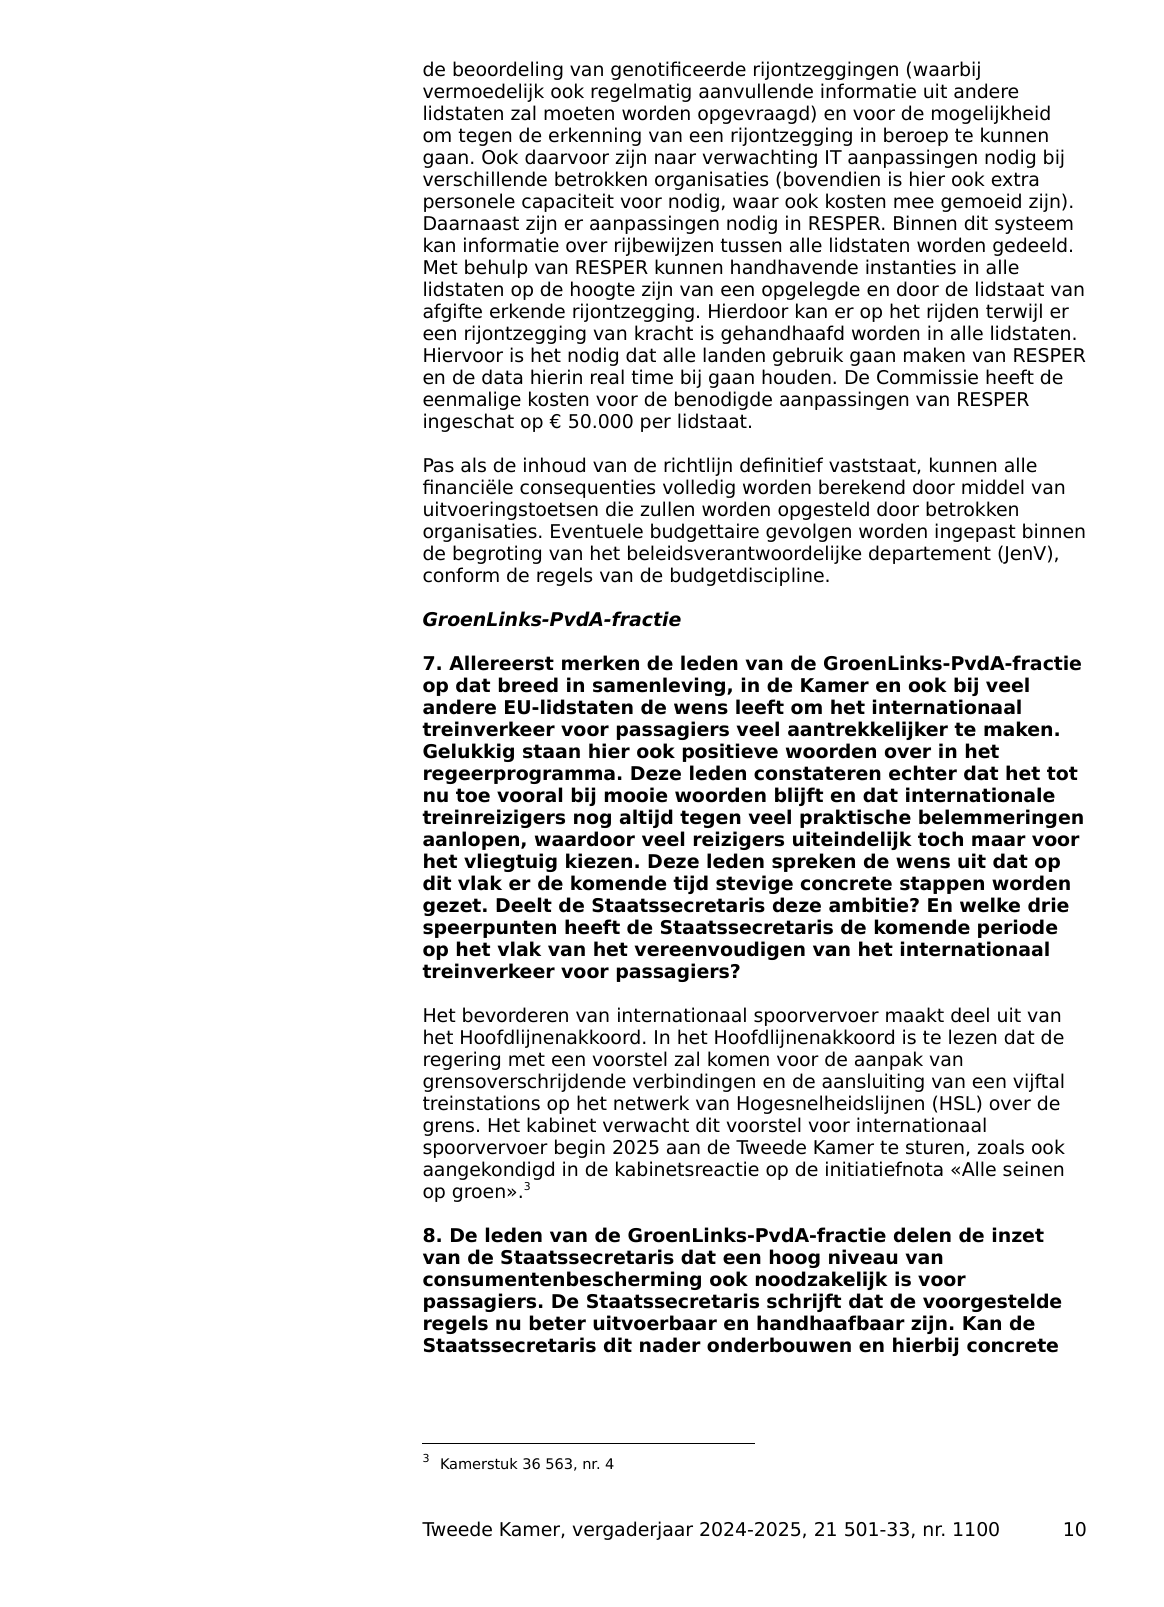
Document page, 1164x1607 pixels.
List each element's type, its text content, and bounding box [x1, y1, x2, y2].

text 7. Allereerst merken de leden van de GroenLinks-PvdA-fractie op dat breed in samenleving, in de Kamer en ook bij veel andere EU-lidstaten de wens leeft om het internationaal treinverkeer voor passagiers veel aantrekkelijker te maken. Gelukkig staan hier ook positieve woorden over in het regeerprogramma. Deze leden constateren echter dat het tot nu toe vooral bij mooie woorden blijft en dat internationale treinreizigers nog altijd tegen veel praktische belemmeringen aanlopen, waardoor veel reizigers uiteindelijk toch maar voor het vliegtuig kiezen. Deze leden spreken de wens uit dat op dit vlak er de komende tijd stevige concrete stappen worden gezet. Deelt de Staatssecretaris deze ambitie? En welke drie speerpunten heeft de Staatssecretaris de komende periode op het vlak van het vereenvoudigen van het internationaal treinverkeer voor passagiers? [422, 653, 1087, 983]
text de beoordeling van genotificeerde rijontzeggingen (waarbij vermoedelijk ook regelmatig aanvullende informatie uit andere lidstaten zal moeten worden opgevraagd) en voor de mogelijkheid om tegen de erkenning van een rijontzegging in beroep te kunnen gaan. Ook daarvoor zijn naar verwachting IT aanpassingen nodig bij verschillende betrokken organisaties (bovendien is hier ook extra personele capaciteit voor nodig, waar ook kosten mee gemoeid zijn). Daarnaast zijn er aanpassingen nodig in RESPER. Binnen dit systeem kan informatie over rijbewijzen tussen alle lidstaten worden gedeeld. Met behulp van RESPER kunnen handhavende instanties in alle lidstaten op de hoogte zijn van een opgelegde en door de lidstaat van afgifte erkende rijontzegging. Hierdoor kan er op het rijden terwijl er een rijontzegging van kracht is gehandhaafd worden in alle lidstaten. Hiervoor is het nodig dat alle landen gebruik gaan maken van RESPER en de data hierin real time bij gaan houden. De Commissie heeft de eenmalige kosten voor de benodigde aanpassingen van RESPER ingeschat op € 50.000 per lidstaat. [422, 59, 1087, 433]
subtitle GroenLinks-PvdA-fractie [422, 609, 1087, 631]
text 8. De leden van de GroenLinks-PvdA-fractie delen de inzet van de Staatssecretaris dat een hoog niveau van consumentenbescherming ook noodzakelijk is voor passagiers. De Staatssecretaris schrijft dat de voorgestelde regels nu beter uitvoerbaar en handhaafbaar zijn. Kan de Staatssecretaris dit nader onderbouwen en hierbij concrete [422, 1225, 1087, 1357]
text Kamerstuk 36 563, nr. 4 [422, 1452, 1087, 1474]
text Het bevorderen van internationaal spoorvervoer maakt deel uit van het Hoofdlijnenakkoord. In het Hoofdlijnenakkoord is te lezen dat de regering met een voorstel zal komen voor de aanpak van grensoverschrijdende verbindingen en de aansluiting van een vijftal treinstations op het netwerk van Hogesnelheidslijnen (HSL) over de grens. Het kabinet verwacht dit voorstel voor internationaal spoorvervoer begin 2025 aan de Tweede Kamer te sturen, zoals ook aangekondigd in de kabinetsreactie op de initiatiefnota «Alle seinen op groen». [422, 1005, 1087, 1203]
text Pas als de inhoud van de richtlijn definitief vaststaat, kunnen alle financiële consequenties volledig worden berekend door middel van uitvoeringstoetsen die zullen worden opgesteld door betrokken organisaties. Eventuele budgettaire gevolgen worden ingepast binnen de begroting van het beleidsverantwoordelijke departement (JenV), conform de regels van de budgetdiscipline. [422, 455, 1087, 587]
